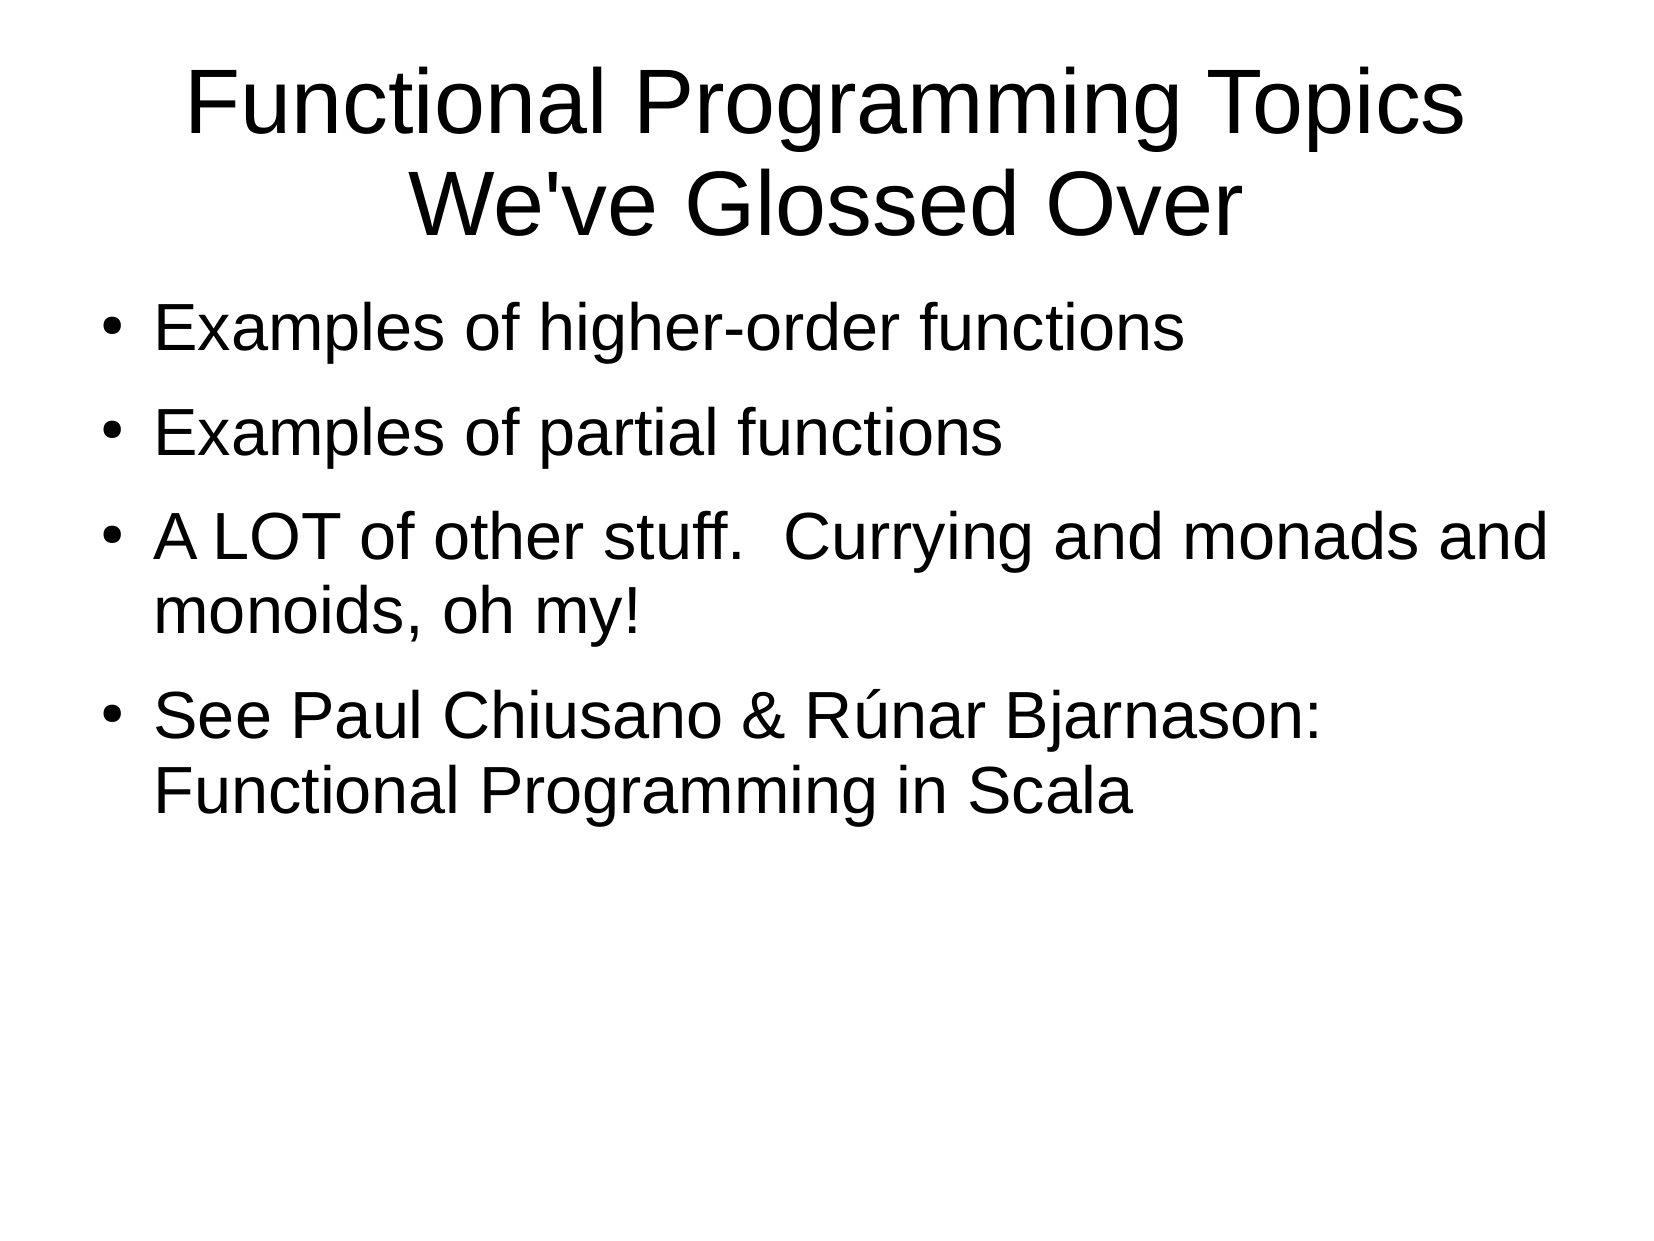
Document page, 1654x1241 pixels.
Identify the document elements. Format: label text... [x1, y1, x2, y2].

title Functional Programming Topics We've Glossed Over [82, 49, 1571, 257]
list Examples of higher-order functions Examples of partial functions A LOT of other stuff. Currying and monads and monoids, oh my! See Paul Chiusano & Rúnar Bjarnason: Functional Programming in Scala [82, 290, 1571, 1010]
